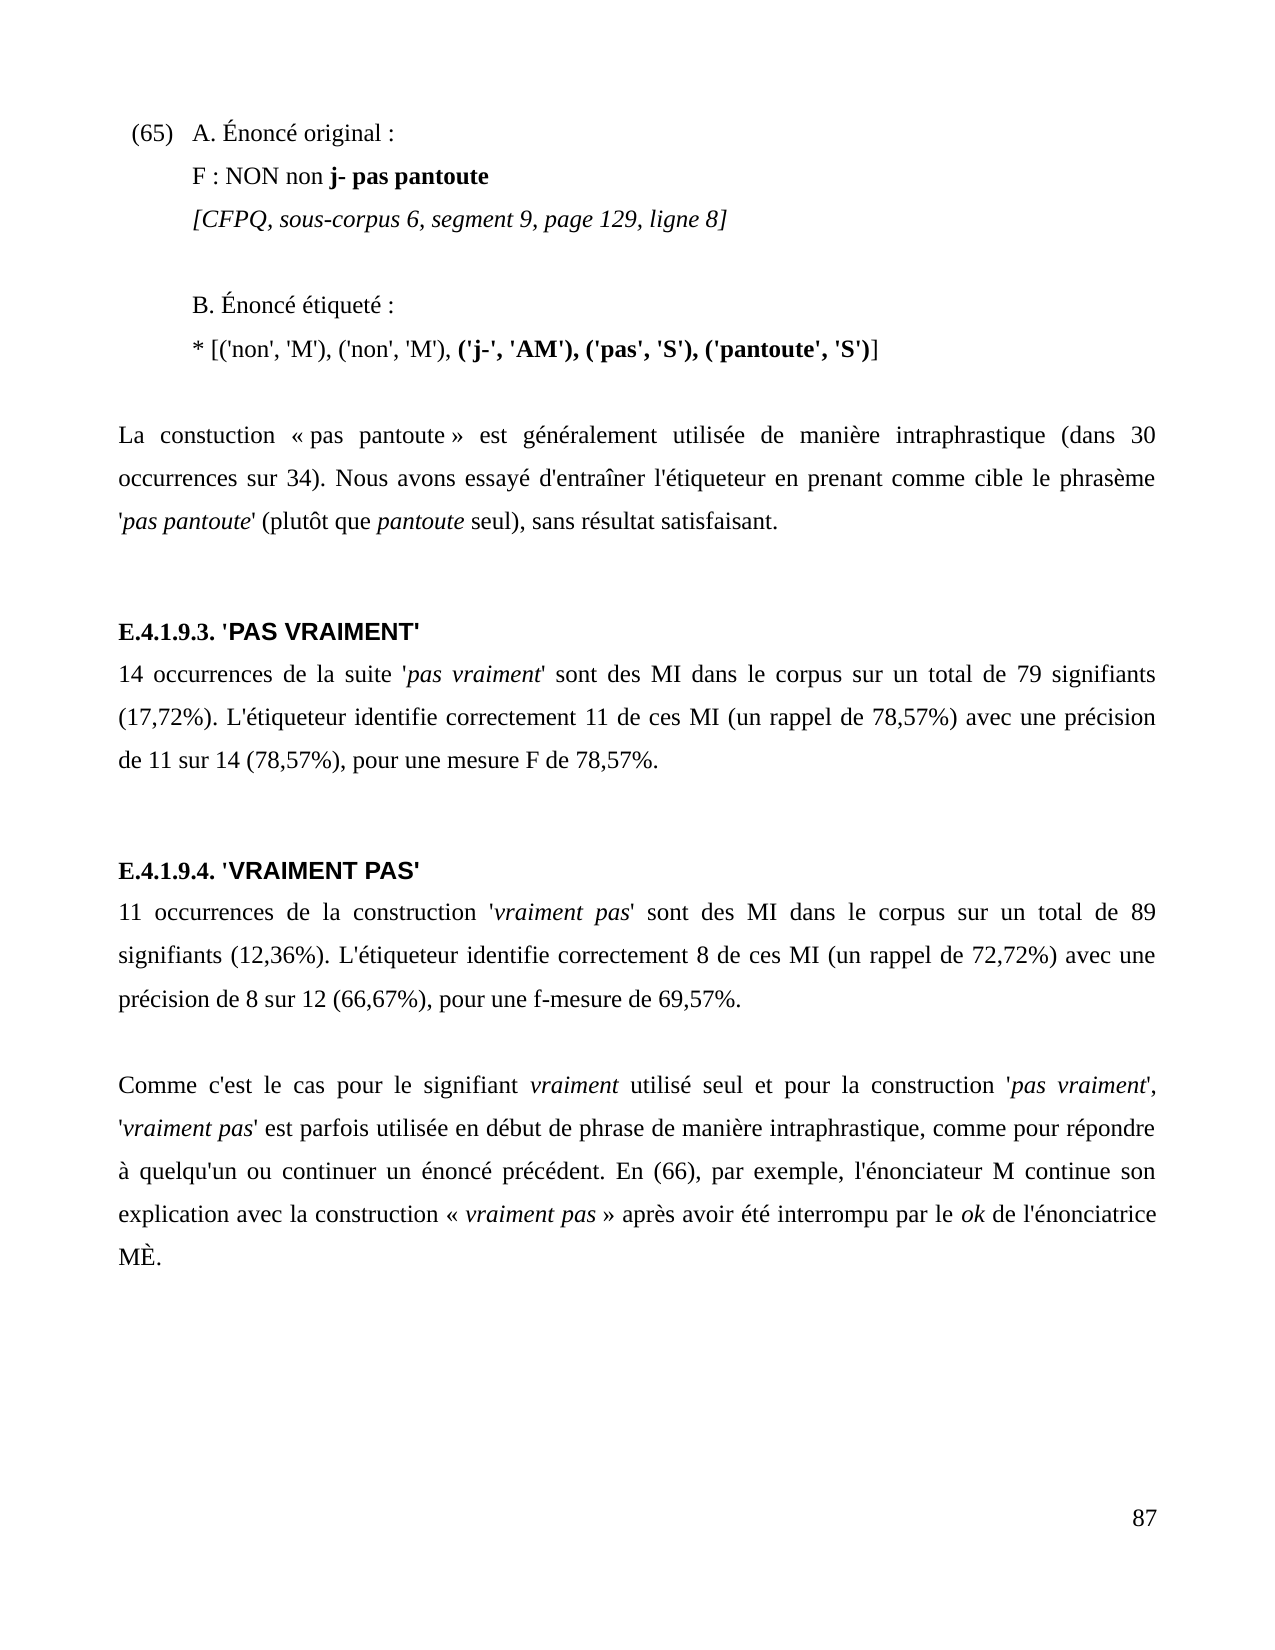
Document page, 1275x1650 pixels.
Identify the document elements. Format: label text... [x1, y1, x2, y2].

text La constuction « pas pantoute » est généralement utilisée de manière intraphrastique (dans 30 occurrences sur 34). Nous avons essayé d'entraîner l'étiqueteur en prenant comme cible le phrasème 'pas pantoute' (plutôt que pantoute seul), sans résultat satisfaisant. [118, 420, 1157, 535]
text F : NON non j- pas pantoute [131, 161, 1157, 190]
text 11 occurrences de la construction 'vraiment pas' sont des MI dans le corpus sur un total de 89 signifiants (12,36%). L'étiqueteur identifie correctement 8 de ces MI (un rappel de 72,72%) avec une précision de 8 sur 12 (66,67%), pour une f-mesure de 69,57%. [118, 897, 1157, 1012]
subtitle E.4.1.9.4. 'VRAIMENT PAS' [118, 856, 1157, 885]
text Comme c'est le cas pour le signifiant vraiment utilisé seul et pour la construction 'pas vraiment', 'vraiment pas' est parfois utilisée en début de phrase de manière intraphrastique, comme pour répondre à quelqu'un ou continuer un énoncé précédent. En (66), par exemple, l'énonciateur M continue son explication avec la construction « vraiment pas » après avoir été interrompu par le ok de l'énonciatrice MÈ. [118, 1070, 1157, 1271]
text * [('non', 'M'), ('non', 'M'), ('j-', 'AM'), ('pas', 'S'), ('pantoute', 'S')] [131, 334, 1157, 362]
text 14 occurrences de la suite 'pas vraiment' sont des MI dans le corpus sur un total de 79 signifiants (17,72%). L'étiqueteur identifie correctement 11 de ces MI (un rappel de 78,57%) avec une précision de 11 sur 14 (78,57%), pour une mesure F de 78,57%. [118, 659, 1157, 774]
text B. Énoncé étiqueté : [131, 291, 1157, 319]
text [CFPQ, sous-corpus 6, segment 9, page 129, ligne 8] [131, 204, 1157, 233]
subtitle E.4.1.9.3. 'PAS VRAIMENT' [118, 617, 1157, 646]
text (65) A. Énoncé original : [131, 118, 1157, 147]
